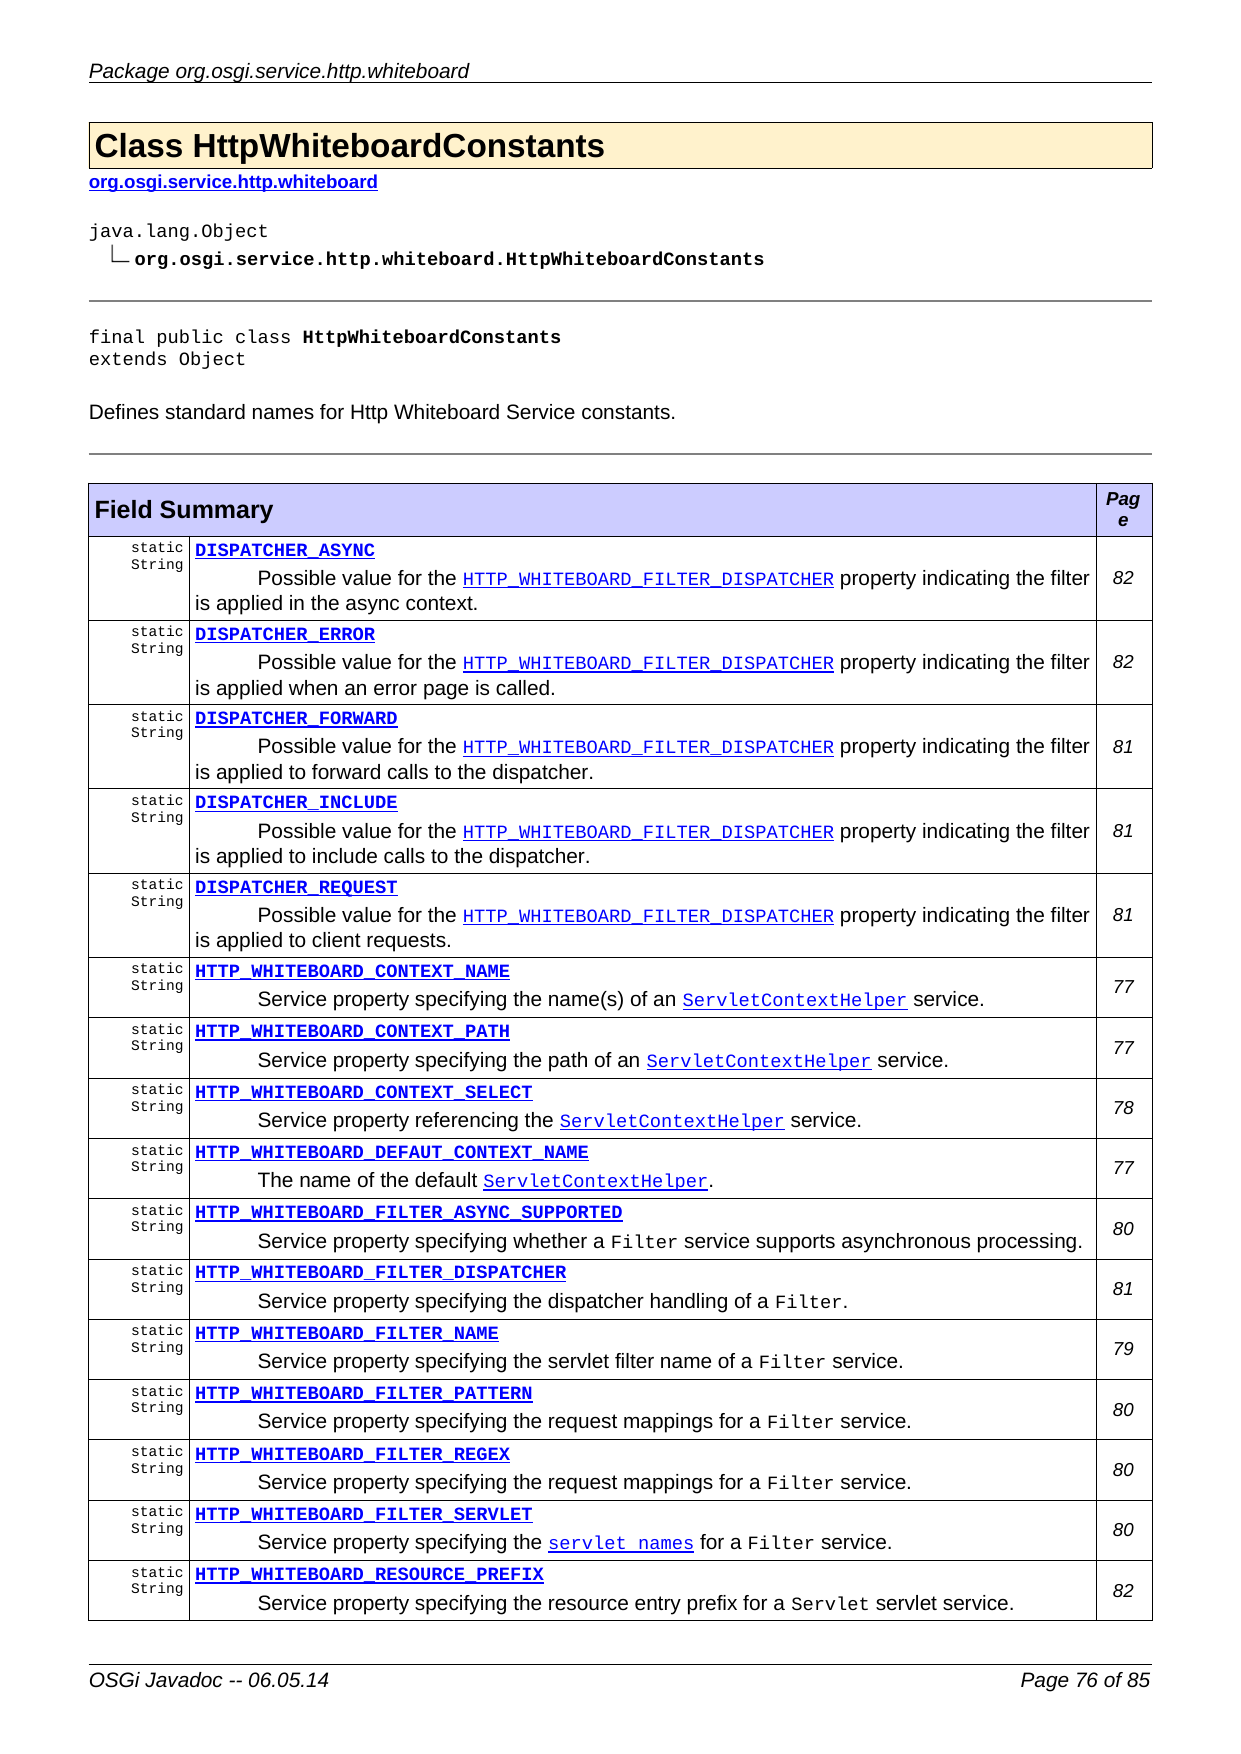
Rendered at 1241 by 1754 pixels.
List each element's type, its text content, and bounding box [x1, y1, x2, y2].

table_cell HTTP_WHITEBOARD_FILTER_NAME Service property specifying the servlet filter name of a Filter service. [190, 1320, 1096, 1379]
table_cell DISPATCHER_FORWARD Possible value for the HTTP_WHITEBOARD_FILTER_DISPATCHER property indicating the filter is applied to forward calls to the dispatcher. [190, 705, 1096, 788]
table_cell HTTP_WHITEBOARD_FILTER_REGEX Service property specifying the request mappings for a Filter service. [190, 1440, 1096, 1500]
picture [111, 243, 135, 266]
table_cell static String [89, 874, 189, 957]
table_cell static String [89, 621, 189, 704]
text extends Object [88, 349, 1152, 371]
text final public class HttpWhiteboardConstants [88, 328, 1152, 349]
table_cell [1097, 621, 1152, 704]
text java.lang.Object [88, 222, 1152, 243]
table_cell static String [89, 1501, 189, 1560]
table_cell static String [89, 1018, 189, 1077]
text org.osgi.service.http.whiteboard.HttpWhiteboardConstants [88, 243, 1152, 271]
table_cell [1097, 1501, 1152, 1560]
table_cell static String [89, 1139, 189, 1198]
text org.osgi.service.http.whiteboard [88, 171, 1152, 193]
table_cell HTTP_WHITEBOARD_FILTER_SERVLET Service property specifying the servlet names for a Filter service. [190, 1501, 1096, 1560]
table_cell static String [89, 1260, 189, 1319]
table_cell DISPATCHER_ERROR Possible value for the HTTP_WHITEBOARD_FILTER_DISPATCHER property indicating the filter is applied when an error page is called. [190, 621, 1096, 704]
table_cell HTTP_WHITEBOARD_CONTEXT_PATH Service property specifying the path of an ServletContextHelper service. [190, 1018, 1096, 1077]
table_cell static String [89, 705, 189, 788]
table_cell static String [89, 1079, 189, 1138]
table_cell static String [89, 789, 189, 873]
table_cell HTTP_WHITEBOARD_FILTER_ASYNC_SUPPORTED Service property specifying whether a Filter service supports asynchronous processing. [190, 1199, 1096, 1258]
table_header Page [1097, 484, 1152, 536]
table_cell [1097, 705, 1152, 788]
table_cell DISPATCHER_REQUEST Possible value for the HTTP_WHITEBOARD_FILTER_DISPATCHER property indicating the filter is applied to client requests. [190, 874, 1096, 957]
table_cell static String [89, 537, 189, 620]
table_cell [1097, 1018, 1152, 1077]
table_cell [1097, 1260, 1152, 1319]
table_cell DISPATCHER_INCLUDE Possible value for the HTTP_WHITEBOARD_FILTER_DISPATCHER property indicating the filter is applied to include calls to the dispatcher. [190, 789, 1096, 873]
table_cell [1097, 1561, 1152, 1620]
table_cell [1097, 874, 1152, 957]
table_cell HTTP_WHITEBOARD_CONTEXT_NAME Service property specifying the name(s) of an ServletContextHelper service. [190, 958, 1096, 1017]
table_cell [1097, 1139, 1152, 1198]
table_cell static String [89, 1199, 189, 1258]
table_cell static String [89, 1561, 189, 1620]
table_cell [1097, 789, 1152, 873]
table_cell HTTP_WHITEBOARD_CONTEXT_SELECT Service property referencing the ServletContextHelper service. [190, 1079, 1096, 1138]
table_cell static String [89, 1320, 189, 1379]
table_header Field Summary [89, 484, 1096, 536]
table_cell static String [89, 958, 189, 1017]
table_cell HTTP_WHITEBOARD_RESOURCE_PREFIX Service property specifying the resource entry prefix for a Servlet servlet service. [190, 1561, 1096, 1620]
table_cell [1097, 958, 1152, 1017]
text Defines standard names for Http Whiteboard Service constants. [88, 400, 1152, 424]
table_cell [1097, 1380, 1152, 1439]
table_cell static String [89, 1380, 189, 1439]
table_cell [1097, 1440, 1152, 1500]
table_cell [1097, 1199, 1152, 1258]
table_cell DISPATCHER_ASYNC Possible value for the HTTP_WHITEBOARD_FILTER_DISPATCHER property indicating the filter is applied in the async context. [190, 537, 1096, 620]
table_cell HTTP_WHITEBOARD_FILTER_DISPATCHER Service property specifying the dispatcher handling of a Filter. [190, 1260, 1096, 1319]
table_cell [1097, 1079, 1152, 1138]
table_cell [1097, 537, 1152, 620]
table_cell [1097, 1320, 1152, 1379]
subtitle Class HttpWhiteboardConstants [90, 123, 1152, 168]
table_cell static String [89, 1440, 189, 1500]
table_cell HTTP_WHITEBOARD_FILTER_PATTERN Service property specifying the request mappings for a Filter service. [190, 1380, 1096, 1439]
table_cell HTTP_WHITEBOARD_DEFAUT_CONTEXT_NAME The name of the default ServletContextHelper. [190, 1139, 1096, 1198]
